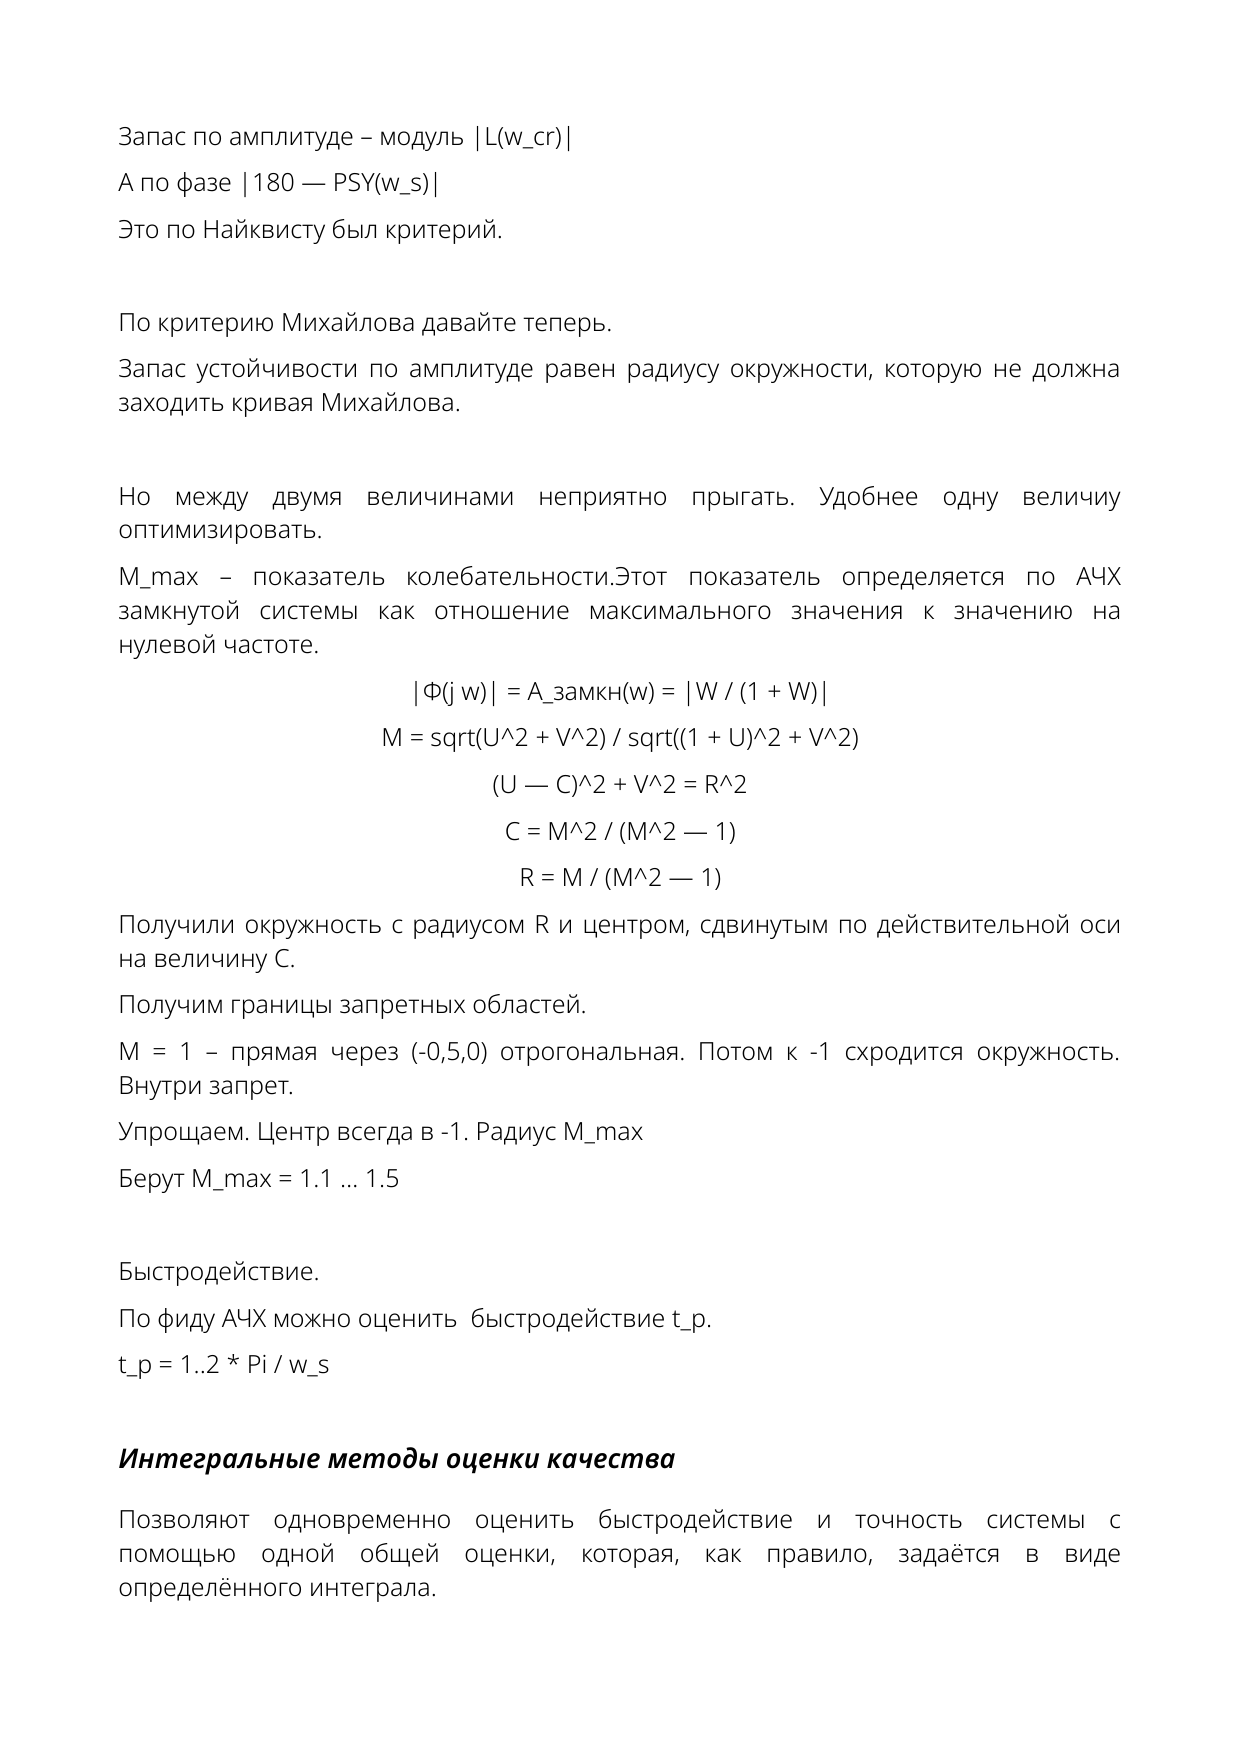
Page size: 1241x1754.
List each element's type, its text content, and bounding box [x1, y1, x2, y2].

text Это по Найквисту был критерий. [118, 211, 1122, 245]
text Быстродействие. [118, 1254, 1122, 1288]
text Но между двумя величинами неприятно прыгать. Удобнее одну величиу оптимизировать. [118, 478, 1122, 546]
text t_p = 1..2 * Pi / w_s [118, 1347, 1122, 1381]
text M_max – показатель колебательности.Этот показатель определяется по АЧХ замкнутой системы как отношение максимального значения к значению на нулевой частоте. [118, 559, 1122, 661]
text |Ф(j w)| = A_замкн(w) = |W / (1 + W)| [118, 673, 1122, 707]
text Упрощаем. Центр всегда в -1. Радиус M_max [118, 1114, 1122, 1148]
text А по фазе |180 — PSY(w_s)| [118, 165, 1122, 199]
text C = M^2 / (M^2 — 1) [118, 813, 1122, 847]
text По фиду АЧХ можно оценить быстродействие t_p. [118, 1300, 1122, 1334]
text (U — C)^2 + V^2 = R^2 [118, 767, 1122, 801]
text R = M / (M^2 — 1) [118, 860, 1122, 894]
text По критерию Михайлова давайте теперь. [118, 304, 1122, 338]
text M = 1 – прямая через (-0,5,0) отрогональная. Потом к -1 схродится окружность. Внутри запрет. [118, 1033, 1122, 1102]
text Берут M_max = 1.1 … 1.5 [118, 1161, 1122, 1195]
text M = sqrt(U^2 + V^2) / sqrt((1 + U)^2 + V^2) [118, 720, 1122, 754]
text Позволяют одновременно оценить быстродействие и точность системы с помощью одной общей оценки, которая, как правило, задаётся в виде определённого интеграла. [118, 1502, 1122, 1604]
text Запас устойчивости по амплитуде равен радиусу окружности, которую не должна заходить кривая Михайлова. [118, 351, 1122, 419]
text Получили окружность с радиусом R и центром, сдвинутым по действительной оси на величину C. [118, 906, 1122, 974]
subtitle Интегральные методы оценки качества [118, 1440, 1122, 1477]
text Запас по амплитуде – модуль |L(w_cr)| [118, 118, 1122, 152]
text Получим границы запретных областей. [118, 987, 1122, 1021]
